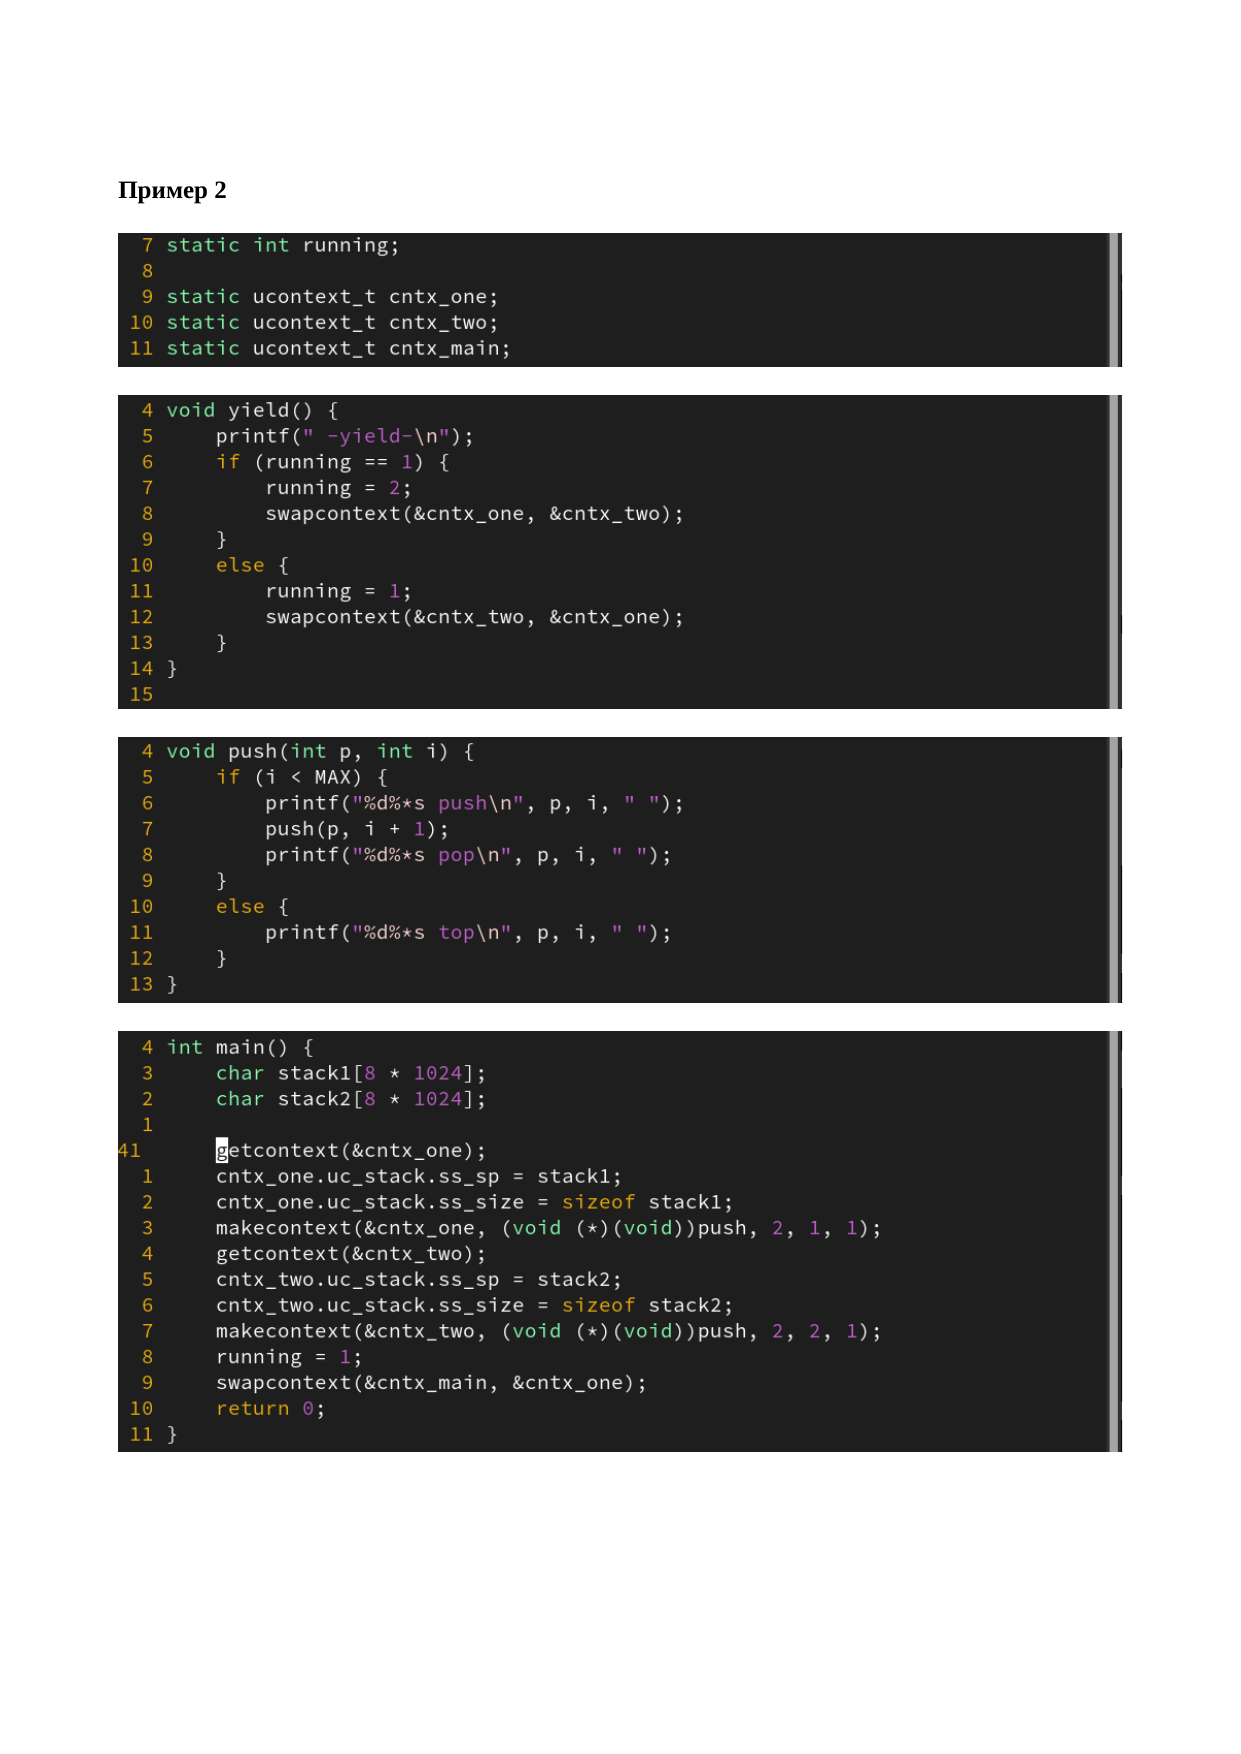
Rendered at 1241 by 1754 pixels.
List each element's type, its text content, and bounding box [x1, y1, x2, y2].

text Пример 2 [118, 176, 1122, 204]
